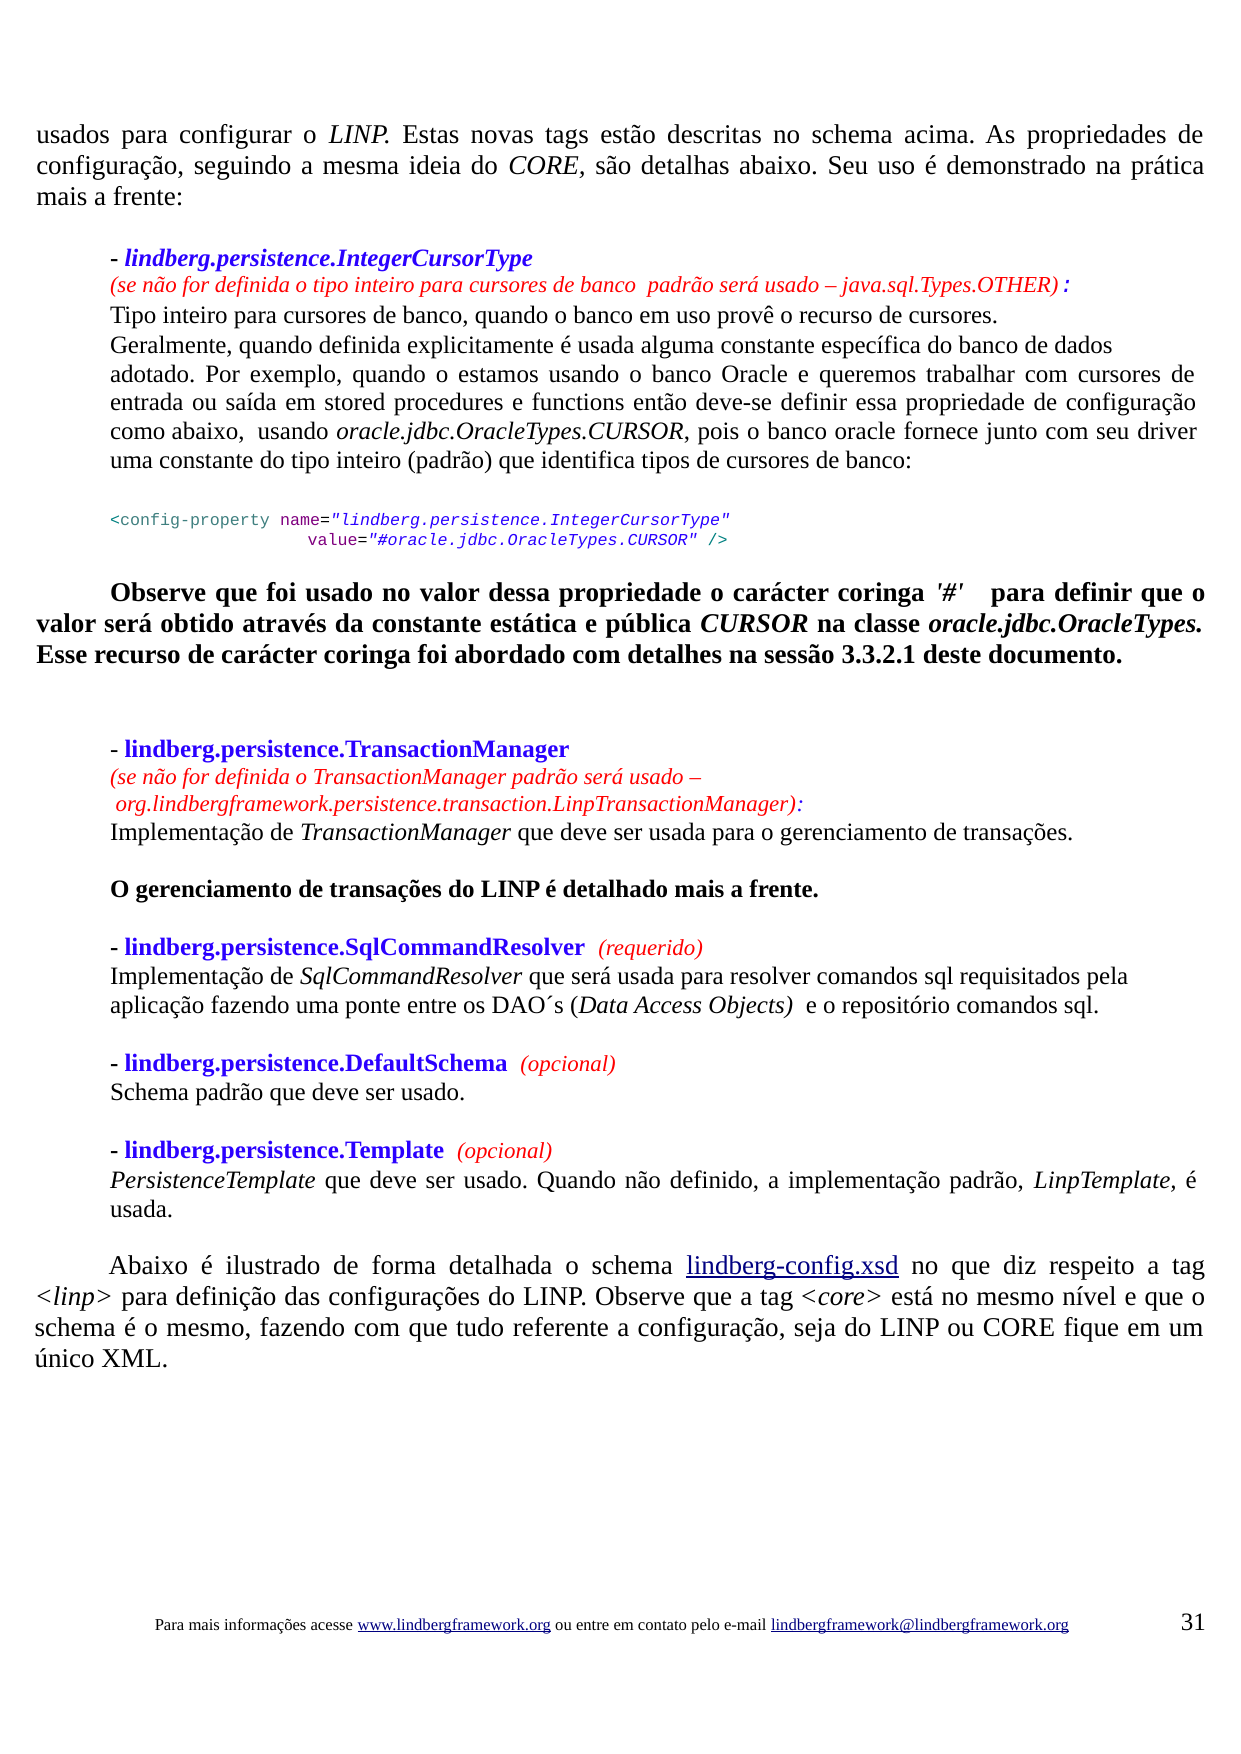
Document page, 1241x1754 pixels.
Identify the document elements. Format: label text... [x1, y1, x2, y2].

text Tipo inteiro para cursores de banco, quando o banco em uso provê o recurso de cursores. [36, 300, 1206, 330]
text org.lindbergframework.persistence.transaction.LinpTransactionManager): [36, 790, 1206, 817]
text (se não for definida o TransactionManager padrão será usado – [36, 763, 1206, 790]
text - lindberg.persistence.Template (opcional) [36, 1136, 1206, 1165]
text Schema padrão que deve ser usado. [36, 1077, 1206, 1107]
text <config-property name="lindberg.persistence.IntegerCursorType" [36, 502, 1206, 531]
text (se não for definida o tipo inteiro para cursores de banco padrão será usado – java.sql.Types.OTHER): [36, 271, 1206, 300]
text Observe que foi usado no valor dessa propriedade o carácter coringa '#' para definir que o valor será obtido através da constante estática e pública CURSOR na classe oracle.jdbc.OracleTypes. Esse recurso de carácter coringa foi abordado com detalhes na sessão 3.3.2.1 deste documento. [36, 576, 1206, 669]
text - lindberg.persistence.SqlCommandResolver (requerido) [36, 932, 1206, 961]
text Geralmente, quando definida explicitamente é usada alguma constante específica do banco de dados adotado. Por exemplo, quando o estamos usando o banco Oracle e queremos trabalhar com cursores de entrada ou saída em stored procedures e functions então deve-se definir essa propriedade de configuração como abaixo, usando oracle.jdbc.OracleTypes.CURSOR, pois o banco oracle fornece junto com seu driver uma constante do tipo inteiro (padrão) que identifica tipos de cursores de banco: [36, 330, 1206, 474]
text PersistenceTemplate que deve ser usado. Quando não definido, a implementação padrão, LinpTemplate, é usada. [36, 1165, 1206, 1223]
text - lindberg.persistence.IntegerCursorType [36, 243, 1206, 271]
text - lindberg.persistence.DefaultSchema (opcional) [36, 1048, 1206, 1077]
text O gerenciamento de transações do LINP é detalhado mais a frente. [36, 874, 1206, 903]
text usados para configurar o LINP. Estas novas tags estão descritas no schema acima. As propriedades de configuração, seguindo a mesma ideia do CORE, são detalhas abaixo. Seu uso é demonstrado na prática mais a frente: [36, 118, 1206, 212]
text Abaixo é ilustrado de forma detalhada o schema lindberg-config.xsd no que diz respeito a tag <linp> para definição das configurações do LINP. Observe que a tag <core> está no mesmo nível e que o schema é o mesmo, fazendo com que tudo referente a configuração, seja do LINP ou CORE fique em um único XML. [34, 1249, 1206, 1373]
text Implementação de TransactionManager que deve ser usada para o gerenciamento de transações. [36, 817, 1206, 846]
text value="#oracle.jdbc.OracleTypes.CURSOR" /> [36, 531, 1206, 550]
text - lindberg.persistence.TransactionManager [36, 732, 1206, 763]
text Implementação de SqlCommandResolver que será usada para resolver comandos sql requisitados pela aplicação fazendo uma ponte entre os DAO´s (Data Access Objects) e o repositório comandos sql. [36, 961, 1206, 1019]
